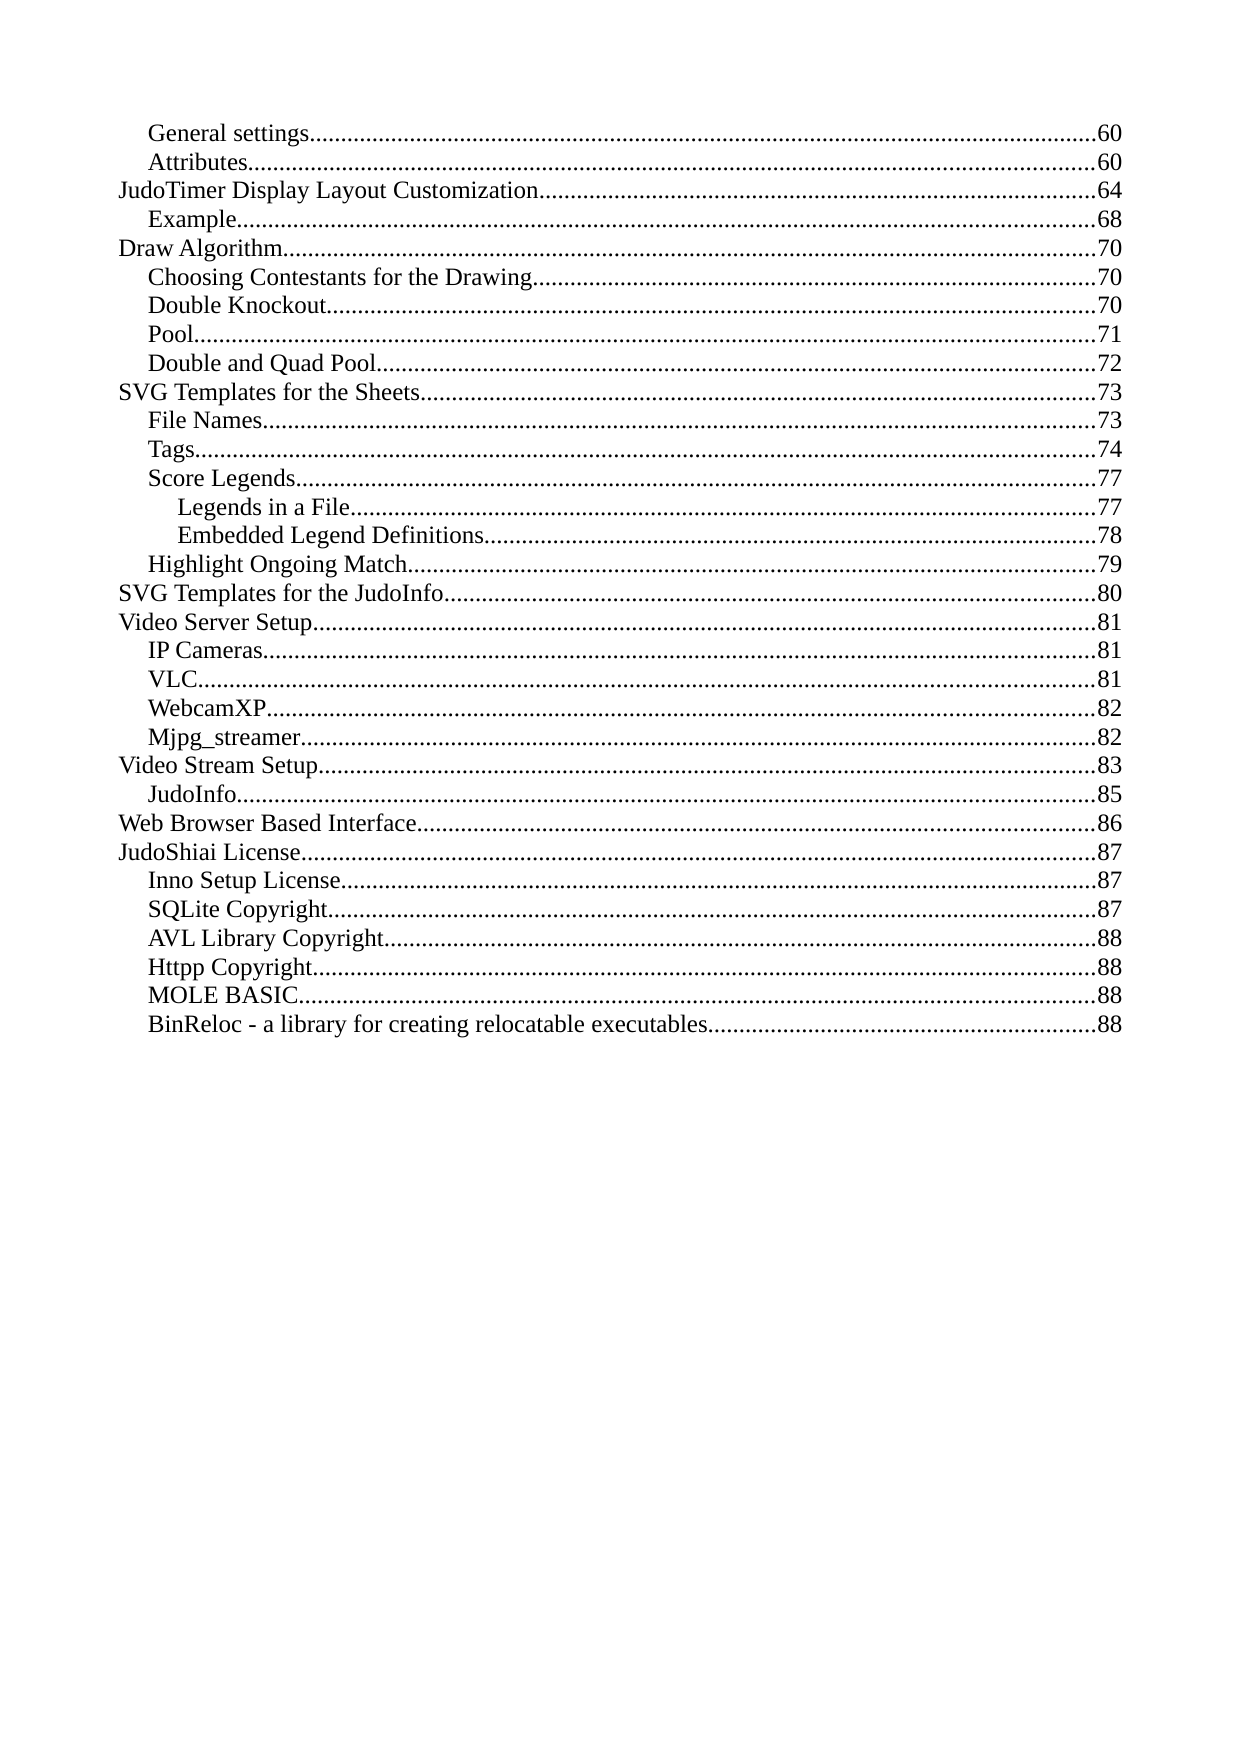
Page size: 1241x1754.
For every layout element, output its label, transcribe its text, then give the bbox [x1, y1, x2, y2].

text Inno Setup License 87 [148, 866, 1122, 894]
text File Names 73 [148, 406, 1122, 434]
text Video Server Setup 81 [118, 607, 1122, 636]
text Pool 71 [148, 319, 1122, 348]
text Double Knockout 70 [148, 291, 1122, 319]
text Attributes 60 [148, 147, 1122, 176]
text Tags 74 [148, 434, 1122, 463]
text VLC 81 [148, 664, 1122, 693]
text WebcamXP 82 [148, 693, 1122, 722]
text AVL Library Copyright 88 [148, 923, 1122, 952]
text BinReloc - a library for creating relocatable executables 88 [148, 1009, 1122, 1038]
text SVG Templates for the JudoInfo 80 [118, 578, 1122, 607]
text JudoInfo 85 [148, 779, 1122, 808]
text Httpp Copyright 88 [148, 952, 1122, 981]
text Example 68 [148, 204, 1122, 233]
text IP Cameras 81 [148, 636, 1122, 664]
text Draw Algorithm 70 [118, 233, 1122, 262]
text Score Legends 77 [148, 463, 1122, 492]
text Embedded Legend Definitions 78 [177, 521, 1122, 549]
text Highlight Ongoing Match 79 [148, 549, 1122, 578]
text Video Stream Setup 83 [118, 751, 1122, 779]
text Legends in a File 77 [177, 492, 1122, 521]
text Mjpg_streamer 82 [148, 722, 1122, 751]
text Web Browser Based Interface 86 [118, 808, 1122, 837]
text SQLite Copyright 87 [148, 894, 1122, 923]
text JudoTimer Display Layout Customization 64 [118, 176, 1122, 204]
text General settings 60 [148, 118, 1122, 147]
text MOLE BASIC 88 [148, 981, 1122, 1009]
text Double and Quad Pool 72 [148, 348, 1122, 377]
text Choosing Contestants for the Drawing 70 [148, 262, 1122, 291]
text JudoShiai License 87 [118, 837, 1122, 866]
text SVG Templates for the Sheets 73 [118, 377, 1122, 406]
